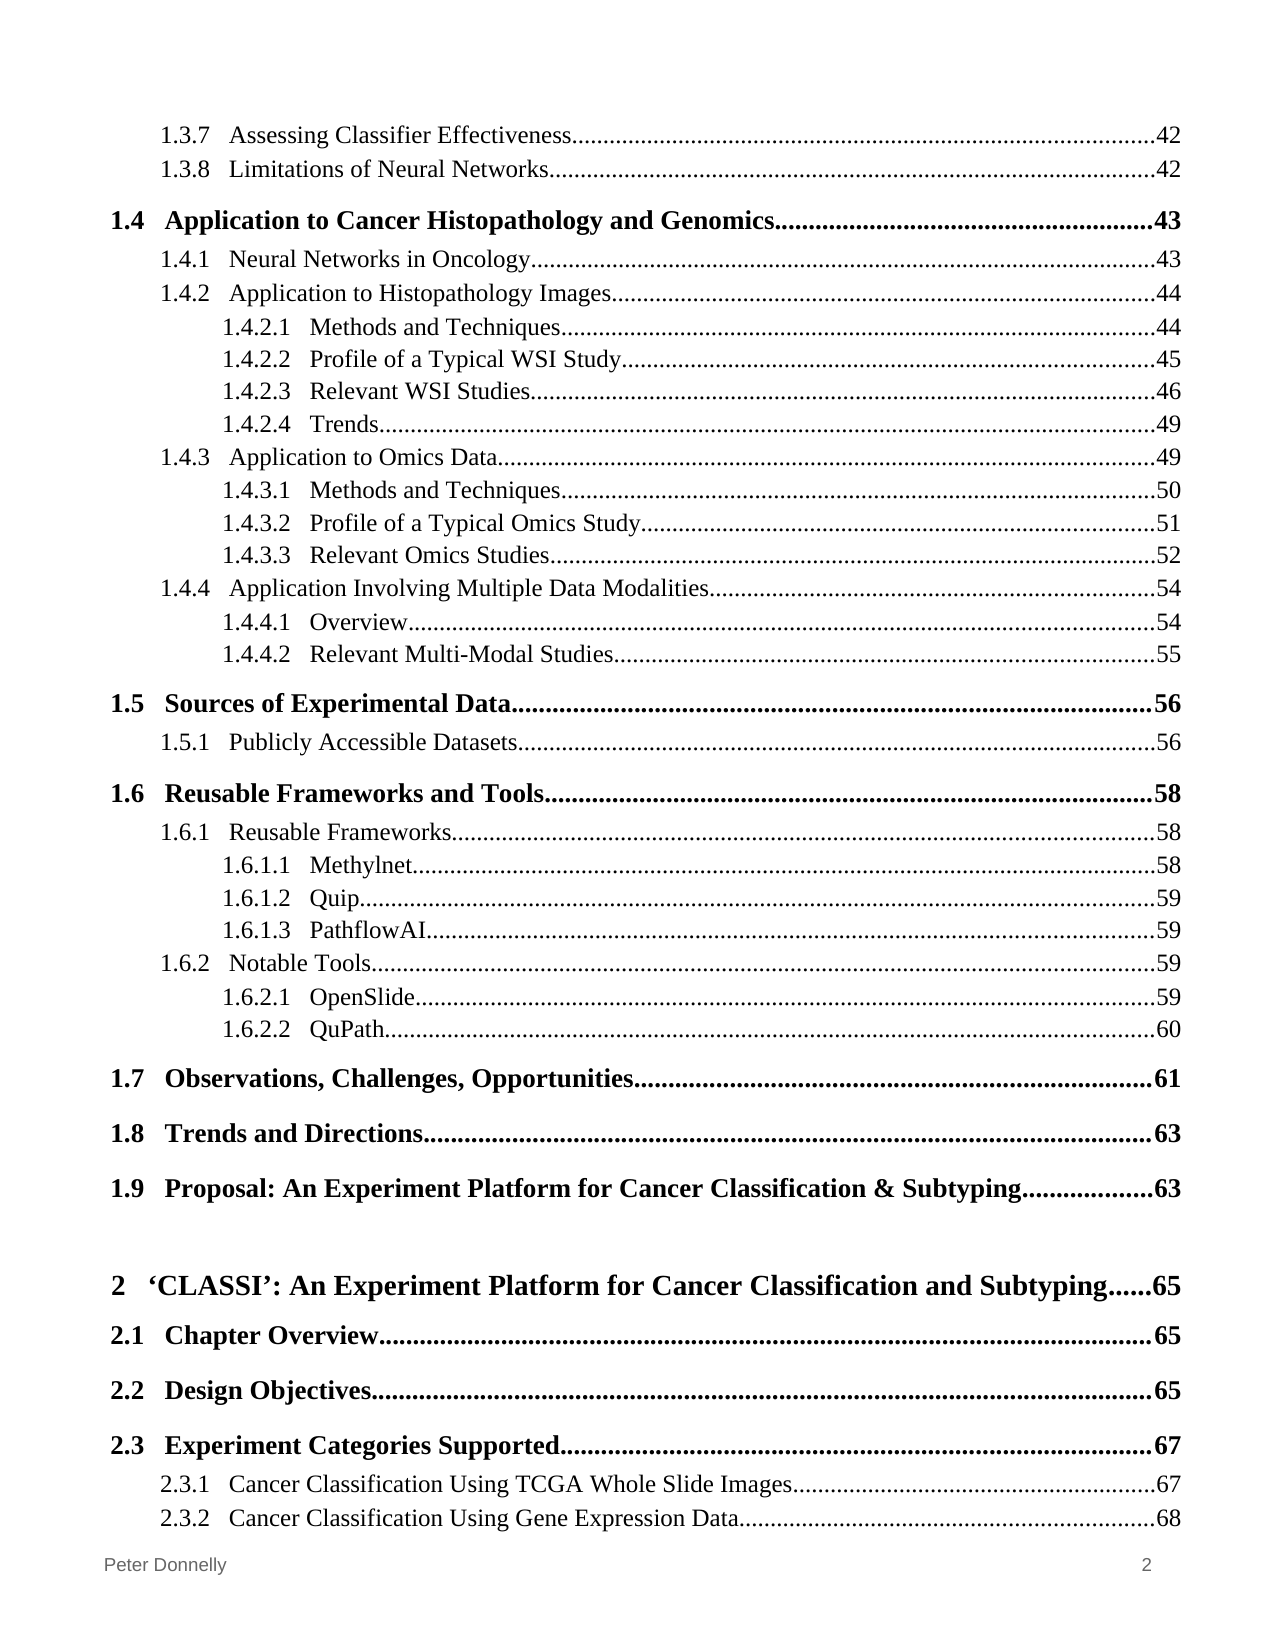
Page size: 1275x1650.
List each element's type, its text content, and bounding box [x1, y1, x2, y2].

text 1.4.3.1 Methods and Techniques 50 [216, 476, 1181, 504]
text 1.4.2.3 Relevant WSI Studies 46 [216, 376, 1181, 405]
text 1.6.2.2 QuPath 60 [216, 1014, 1181, 1043]
text 1.4.2.4 Trends 49 [216, 409, 1181, 437]
text 1.6.2.1 OpenSlide 59 [216, 982, 1181, 1011]
text 2.3.2 Cancer Classification Using Gene Expression Data 68 [154, 1503, 1181, 1532]
text 1.3.7 Assessing Classifier Effectiveness 42 [154, 120, 1181, 148]
text 1.4.3.3 Relevant Omics Studies 52 [216, 540, 1181, 569]
text 1.6.2 Notable Tools 59 [154, 948, 1181, 977]
text 1.4.2.2 Profile of a Typical WSI Study 45 [216, 344, 1181, 373]
text 1.5.1 Publicly Accessible Datasets 56 [154, 727, 1181, 756]
text 1.4.2.1 Methods and Techniques 44 [216, 312, 1181, 341]
text 1.4 Application to Cancer Histopathology and Genomics 43 [103, 204, 1181, 235]
text 1.6.1.2 Quip 59 [216, 883, 1181, 911]
text 1.3.8 Limitations of Neural Networks 42 [154, 154, 1181, 183]
text 1.4.4 Application Involving Multiple Data Modalities 54 [154, 573, 1181, 602]
text 2 ‘CLASSI’: An Experiment Platform for Cancer Classification and Subtyping 65 [103, 1268, 1181, 1302]
text 1.6 Reusable Frameworks and Tools 58 [103, 777, 1181, 808]
text 1.4.4.1 Overview. 54 [216, 607, 1181, 636]
text 2.3.1 Cancer Classification Using TCGA Whole Slide Images 67 [154, 1469, 1181, 1498]
text 1.6.1.3 PathflowAI 59 [216, 915, 1181, 944]
text 1.4.4.2 Relevant Multi-Modal Studies 55 [216, 639, 1181, 668]
text 1.4.3 Application to Omics Data 49 [154, 442, 1181, 471]
text 2.2 Design Objectives 65 [103, 1374, 1181, 1405]
text 1.4.2 Application to Histopathology Images 44 [154, 278, 1181, 307]
text 1.7 Observations, Challenges, Opportunities 61 [103, 1062, 1181, 1093]
text 2.3 Experiment Categories Supported 67 [103, 1429, 1181, 1460]
text 1.4.1 Neural Networks in Oncology 43 [154, 244, 1181, 272]
text 1.9 Proposal: An Experiment Platform for Cancer Classification & Subtyping 63 [103, 1172, 1181, 1203]
text 2.1 Chapter Overview 65 [103, 1319, 1181, 1350]
text 1.8 Trends and Directions 63 [103, 1117, 1181, 1148]
text 1.5 Sources of Experimental Data 56 [103, 687, 1181, 719]
text 1.6.1 Reusable Frameworks 58 [154, 817, 1181, 846]
text 1.6.1.1 Methylnet 58 [216, 850, 1181, 879]
text 1.4.3.2 Profile of a Typical Omics Study 51 [216, 508, 1181, 537]
